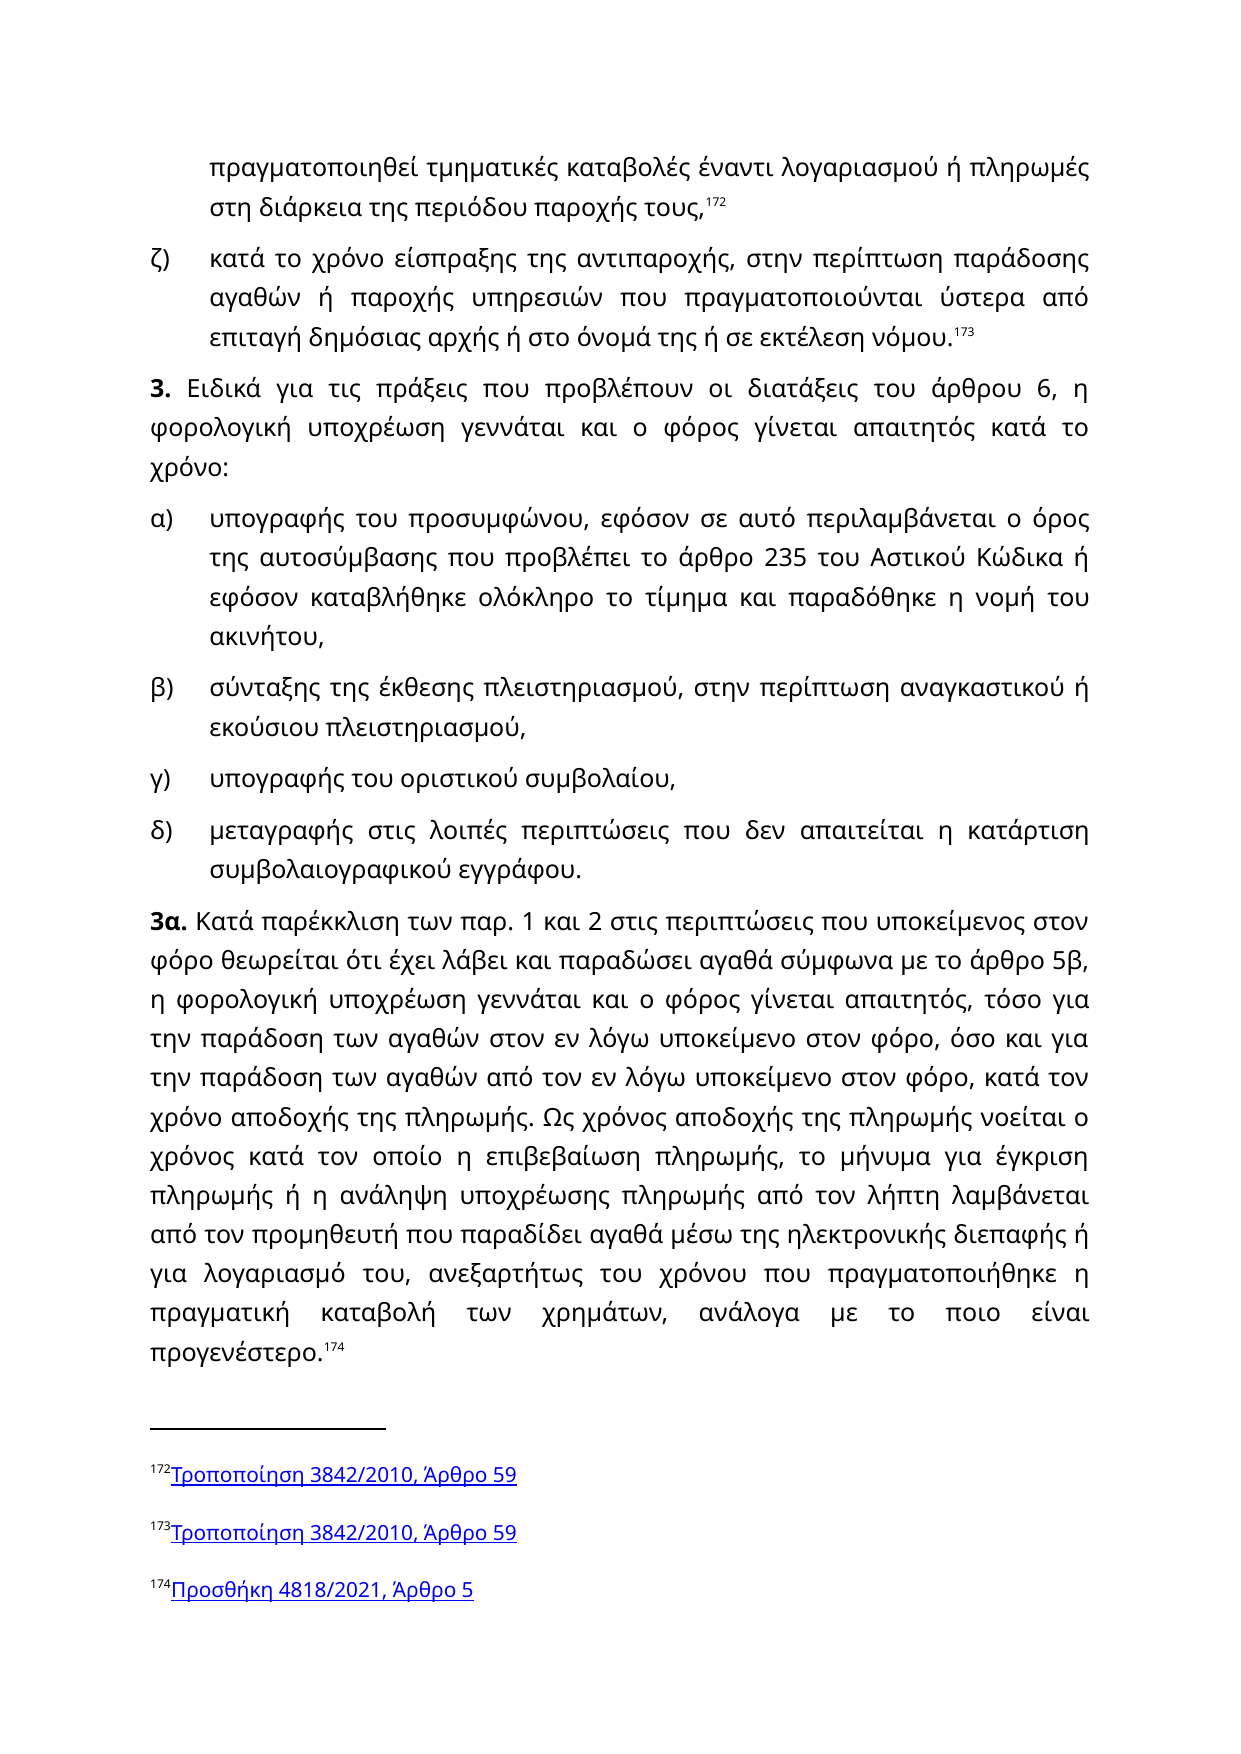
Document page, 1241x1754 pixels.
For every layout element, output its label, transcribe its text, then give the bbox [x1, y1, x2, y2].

text 3. Ειδικά για τις πράξεις που προβλέπουν οι διατάξεις του άρθρου 6, η φορολογική υποχρέωση γεννάται και ο φόρος γίνεται απαιτητός κατά το χρόνο: [150, 371, 1090, 483]
list α) υπογραφής του προσυμφώνου, εφόσον σε αυτό περιλαμβάνεται ο όρος της αυτοσύμβασης που προβλέπει το άρθρο 235 του Αστικού Κώδικα ή εφόσον καταβλήθηκε ολόκληρο το τίμημα και παραδόθηκε η νομή του ακινήτου, [150, 501, 1090, 652]
list γ) υπογραφής του οριστικού συμβολαίου, [150, 761, 1090, 795]
text Τροποποίηση 3842/2010, Άρθρο 59 [150, 1518, 1090, 1546]
list ζ) κατά το χρόνο είσπραξης της αντιπαροχής, στην περίπτωση παράδοσης αγαθών ή παροχής υπηρεσιών που πραγματοποιούνται ύστερα από επιταγή δημόσιας αρχής ή στο όνομά της ή σε εκτέλεση νόμου. [150, 241, 1090, 353]
text Προσθήκη 4818/2021, Άρθρο 5 [150, 1576, 1090, 1604]
list πραγματοποιηθεί τμηματικές καταβολές έναντι λογαριασμού ή πληρωμές στη διάρκεια της περιόδου παροχής τους, [150, 150, 1090, 223]
text Τροποποίηση 3842/2010, Άρθρο 59 [150, 1460, 1090, 1489]
text 3α. Κατά παρέκκλιση των παρ. 1 και 2 στις περιπτώσεις που υποκείμενος στον φόρο θεωρείται ότι έχει λάβει και παραδώσει αγαθά σύμφωνα με το άρθρο 5β, η φορολογική υποχρέωση γεννάται και ο φόρος γίνεται απαιτητός, τόσο για την παράδοση των αγαθών στον εν λόγω υποκείμενο στον φόρο, όσο και για την παράδοση των αγαθών από τον εν λόγω υποκείμενο στον φόρο, κατά τον χρόνο αποδοχής της πληρωμής. Ως χρόνος αποδοχής της πληρωμής νοείται ο χρόνος κατά τον οποίο η επιβεβαίωση πληρωμής, το μήνυμα για έγκριση πληρωμής ή η ανάληψη υποχρέωσης πληρωμής από τον λήπτη λαμβάνεται από τον προμηθευτή που παραδίδει αγαθά μέσω της ηλεκτρονικής διεπαφής ή για λογαριασμό του, ανεξαρτήτως του χρόνου που πραγματοποιήθηκε η πραγματική καταβολή των χρημάτων, ανάλογα με το ποιο είναι προγενέστερο. [150, 903, 1090, 1368]
list β) σύνταξης της έκθεσης πλειστηριασμού, στην περίπτωση αναγκαστικού ή εκούσιου πλειστηριασμού, [150, 670, 1090, 743]
list δ) μεταγραφής στις λοιπές περιπτώσεις που δεν απαιτείται η κατάρτιση συμβολαιογραφικού εγγράφου. [150, 812, 1090, 886]
